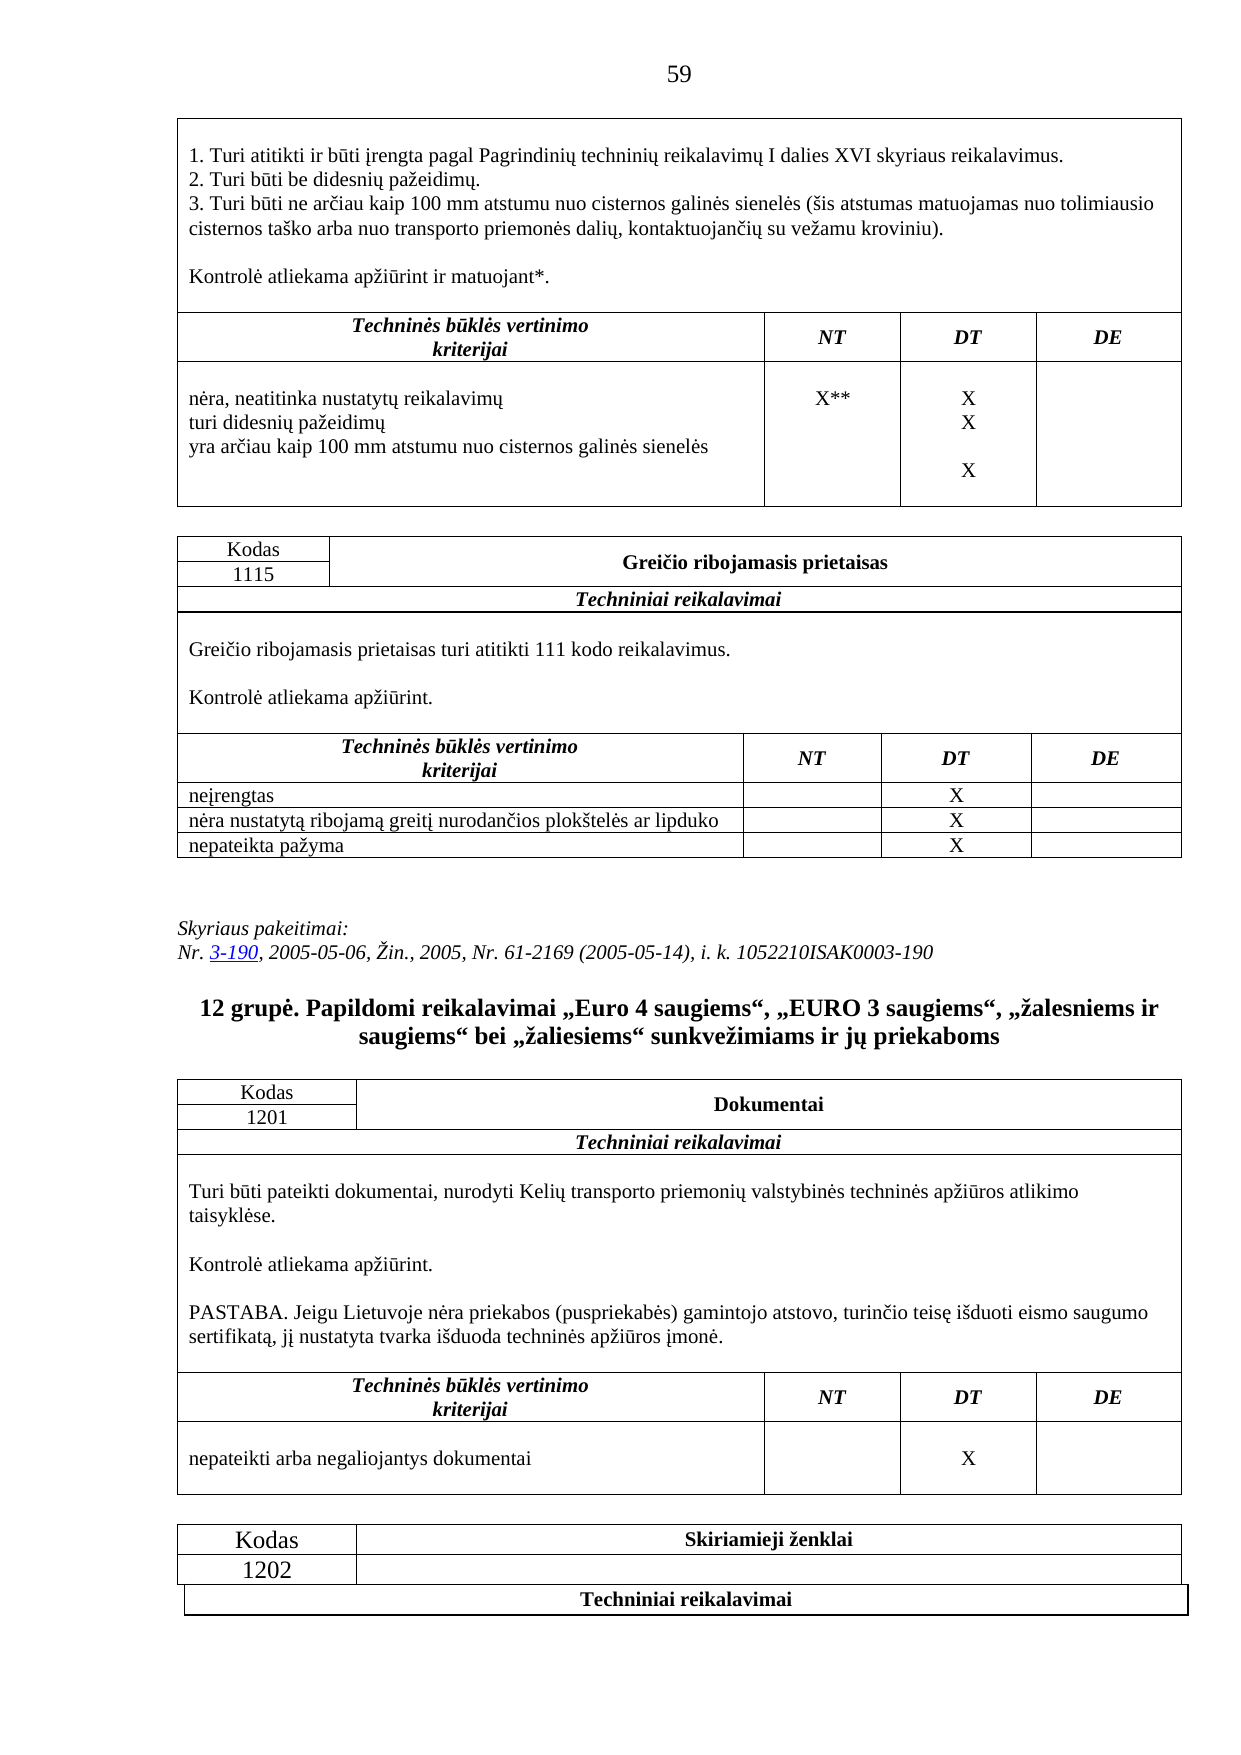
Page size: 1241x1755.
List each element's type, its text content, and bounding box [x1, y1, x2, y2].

table_cell [1182, 1554, 1188, 1583]
table_cell NT [765, 313, 900, 361]
table_cell [1032, 808, 1181, 832]
table_cell neįrengtas [178, 783, 743, 807]
table_cell X** [765, 362, 900, 506]
table_cell nėra nustatytą ribojamą greitį nurodančios plokštelės ar lipduko [178, 808, 743, 832]
table_header Dokumentai [357, 1080, 1181, 1129]
table_cell 1115 [178, 562, 329, 586]
table_cell [1032, 783, 1181, 807]
table_cell NT [744, 734, 881, 782]
table_cell Turi būti pateikti dokumentai, nurodyti Kelių transporto priemonių valstybinės techninės apžiūros atlikimo taisyklėse. Kontrolė atliekama apžiūrint. PASTABA. Jeigu Lietuvoje nėra priekabos (puspriekabės) gamintojo atstovo, turinčio teisę išduoti eismo saugumo sertifikatą, jį nustatyta tvarka išduoda techninės apžiūros įmonė. [178, 1155, 1181, 1372]
table_cell Techninės būklės vertinimo kriterijai [178, 313, 764, 361]
table_cell Techninės būklės vertinimo kriterijai [178, 1373, 764, 1421]
table_cell DT [901, 1373, 1036, 1421]
table_cell Techniniai reikalavimai [185, 1585, 1187, 1614]
table_cell DT [901, 313, 1036, 361]
text Skyriaus pakeitimai: [177, 916, 1181, 940]
table_cell DE [1037, 1373, 1181, 1421]
table_cell DE [1032, 734, 1181, 782]
table_cell Techniniai reikalavimai [178, 1130, 1181, 1154]
table_cell X [882, 783, 1031, 807]
table_header Kodas [178, 1080, 356, 1104]
table_cell X [882, 808, 1031, 832]
table_cell 1201 [178, 1105, 356, 1129]
table_cell [1032, 833, 1181, 857]
table_cell Greičio ribojamasis prietaisas turi atitikti 111 kodo reikalavimus. Kontrolė atliekama apžiūrint. [178, 613, 1181, 733]
table_cell Techniniai reikalavimai [178, 587, 1181, 611]
table_cell [1037, 362, 1181, 506]
table_cell X X X [901, 362, 1036, 506]
table_header Kodas [178, 537, 329, 561]
table_cell [765, 1422, 900, 1494]
table_cell X [882, 833, 1031, 857]
table_cell [357, 1555, 1181, 1583]
table_cell DE [1037, 313, 1181, 361]
table_header [1182, 1524, 1188, 1554]
table_header Kodas [178, 1525, 356, 1554]
table_cell NT [765, 1373, 900, 1421]
table_cell nepateikti arba negaliojantys dokumentai [178, 1422, 764, 1494]
text 12 grupė. Papildomi reikalavimai „Euro 4 saugiems“, „EURO 3 saugiems“, „žalesniems ir saugiems“ bei „žaliesiems“ sunkvežimiams ir jų priekaboms [177, 993, 1181, 1050]
table_header Skiriamieji ženklai [357, 1525, 1181, 1554]
table_cell DT [882, 734, 1031, 782]
table_cell [744, 783, 881, 807]
table_cell [744, 808, 881, 832]
text Nr. 3-190, 2005-05-06, Žin., 2005, Nr. 61-2169 (2005-05-14), i. k. 1052210ISAK0003-190 [177, 940, 1181, 964]
table_cell nepateikta pažyma [178, 833, 743, 857]
table_cell [744, 833, 881, 857]
table_header Greičio ribojamasis prietaisas [330, 537, 1181, 586]
table_cell 1. Turi atitikti ir būti įrengta pagal Pagrindinių techninių reikalavimų I dalies XVI skyriaus reikalavimus. 2. Turi būti be didesnių pažeidimų. 3. Turi būti ne arčiau kaip 100 mm atstumu nuo cisternos galinės sienelės (šis atstumas matuojamas nuo tolimiausio cisternos taško arba nuo transporto priemonės dalių, kontaktuojančių su vežamu kroviniu). Kontrolė atliekama apžiūrint ir matuojant*. [178, 119, 1181, 312]
table_cell X [901, 1422, 1036, 1494]
table_cell Techninės būklės vertinimo kriterijai [178, 734, 743, 782]
table_cell nėra, neatitinka nustatytų reikalavimų turi didesnių pažeidimų yra arčiau kaip 100 mm atstumu nuo cisternos galinės sienelės [178, 362, 764, 506]
table_cell 1202 [178, 1555, 356, 1583]
table_cell [1037, 1422, 1181, 1494]
